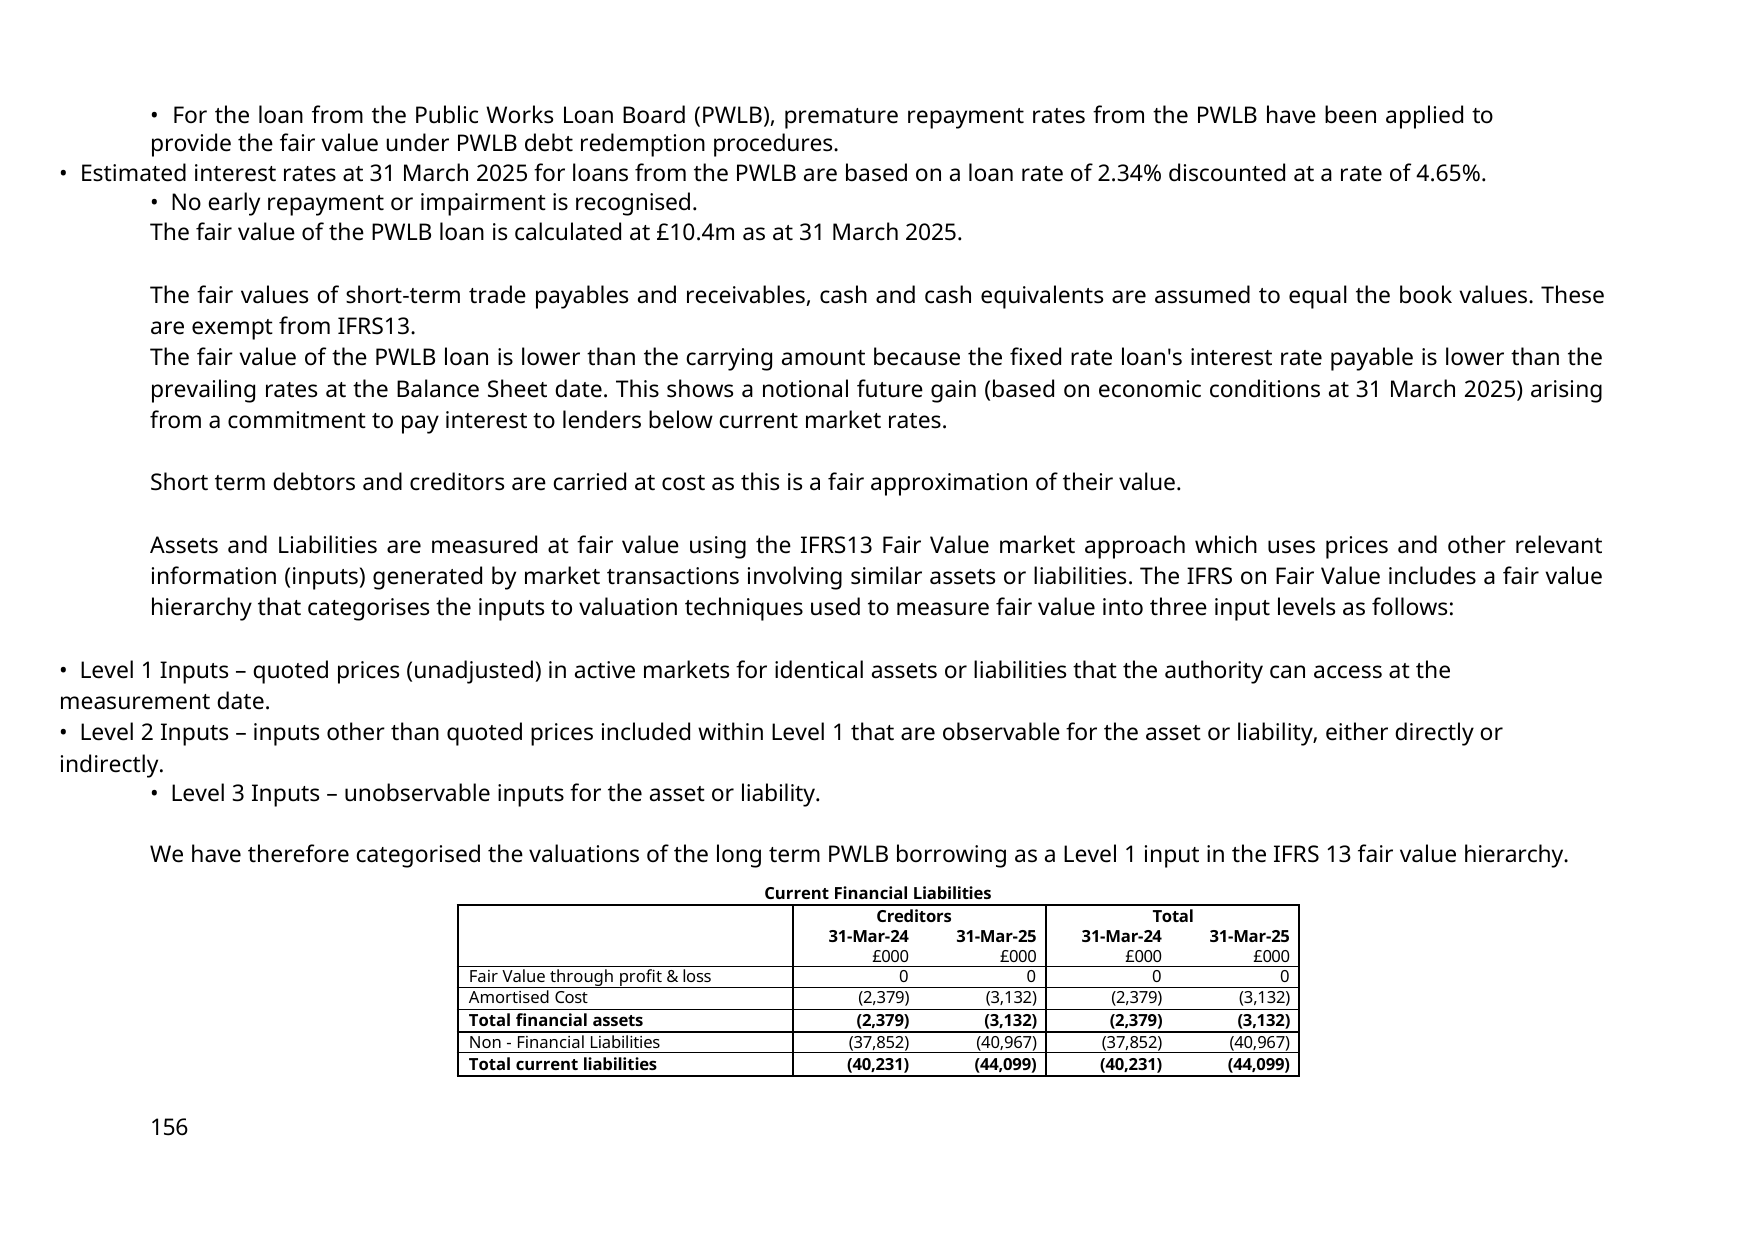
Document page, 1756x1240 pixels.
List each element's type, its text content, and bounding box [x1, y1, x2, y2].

list Level 3 Inputs – unobservable inputs for the asset or liability. [150, 779, 1726, 806]
text Assets and Liabilities are measured at fair value using the IFRS13 Fair Value market approach which uses prices and other relevant information (inputs) generated by market transactions involving similar assets or liabilities. The IFRS on Fair Value includes a fair value hierarchy that categorises the inputs to valuation techniques used to measure fair value into three input levels as follows: [150, 529, 1606, 622]
table_cell (2,379) [1047, 1010, 1176, 1031]
list No early repayment or impairment is recognised. [150, 188, 1726, 216]
table_cell 31-Mar-24 [1047, 926, 1176, 946]
list Level 1 Inputs – quoted prices (unadjusted) in active markets for identical assets or liabilities that the authority can access at the measurement date. [59, 654, 1596, 716]
table_cell (44,099) [1176, 1053, 1298, 1075]
table_cell (2,379) [1047, 988, 1176, 1008]
table_cell (44,099) [922, 1053, 1045, 1075]
table_cell Non - Financial Liabilities [459, 1033, 792, 1052]
table_cell £000 [1176, 946, 1298, 966]
table_cell Total financial assets [459, 1010, 792, 1031]
table_cell Total current liabilities [459, 1053, 792, 1075]
table_cell (40,967) [1176, 1033, 1298, 1052]
table_cell 0 [1047, 967, 1176, 987]
table_header Total [1047, 906, 1298, 926]
table_cell £000 [1047, 946, 1176, 966]
table_cell £000 [794, 946, 922, 966]
text The fair values of short-term trade payables and receivables, cash and cash equivalents are assumed to equal the book values. These are exempt from IFRS13. [150, 279, 1606, 341]
table_cell 31-Mar-24 [794, 926, 922, 946]
table_cell (37,852) [1047, 1033, 1176, 1052]
table_cell (2,379) [794, 1010, 922, 1031]
table_header [459, 906, 792, 966]
table_cell (3,132) [922, 988, 1045, 1008]
list Level 2 Inputs – inputs other than quoted prices included within Level 1 that are observable for the asset or liability, either directly or indirectly. [59, 716, 1594, 779]
table_cell £000 [922, 946, 1045, 966]
table_cell (3,132) [922, 1010, 1045, 1031]
list Estimated interest rates at 31 March 2025 for loans from the PWLB are based on a loan rate of 2.34% discounted at a rate of 4.65%. [59, 157, 1605, 188]
table_cell Fair Value through profit & loss [459, 967, 792, 987]
table_cell 0 [794, 967, 922, 987]
text Current Financial Liabilities [160, 882, 1596, 904]
table_cell (40,231) [1047, 1053, 1176, 1075]
table_header Creditors [794, 906, 1045, 926]
table_cell 31-Mar-25 [922, 926, 1045, 946]
list For the loan from the Public Works Loan Board (PWLB), premature repayment rates from the PWLB have been applied to [150, 101, 1726, 129]
table_cell Amortised Cost [459, 988, 792, 1008]
table_cell (40,967) [922, 1033, 1045, 1052]
text The fair value of the PWLB loan is calculated at £10.4m as at 31 March 2025. [150, 216, 1726, 247]
table_cell 0 [922, 967, 1045, 987]
table_cell (3,132) [1176, 988, 1298, 1008]
table_cell (3,132) [1176, 1010, 1298, 1031]
table_cell (2,379) [794, 988, 922, 1008]
table_cell 31-Mar-25 [1176, 926, 1298, 946]
text The fair value of the PWLB loan is lower than the carrying amount because the fixed rate loan's interest rate payable is lower than the prevailing rates at the Balance Sheet date. This shows a notional future gain (based on economic conditions at 31 March 2025) arising from a commitment to pay interest to lenders below current market rates. [150, 341, 1606, 435]
table_cell (37,852) [794, 1033, 922, 1052]
table_cell (40,231) [794, 1053, 922, 1075]
text We have therefore categorised the valuations of the long term PWLB borrowing as a Level 1 input in the IFRS 13 fair value hierarchy. [150, 838, 1606, 869]
text Short term debtors and creditors are carried at cost as this is a fair approximation of their value. [150, 466, 1726, 497]
table_cell 0 [1176, 967, 1298, 987]
text provide the fair value under PWLB debt redemption procedures. [150, 129, 1726, 157]
